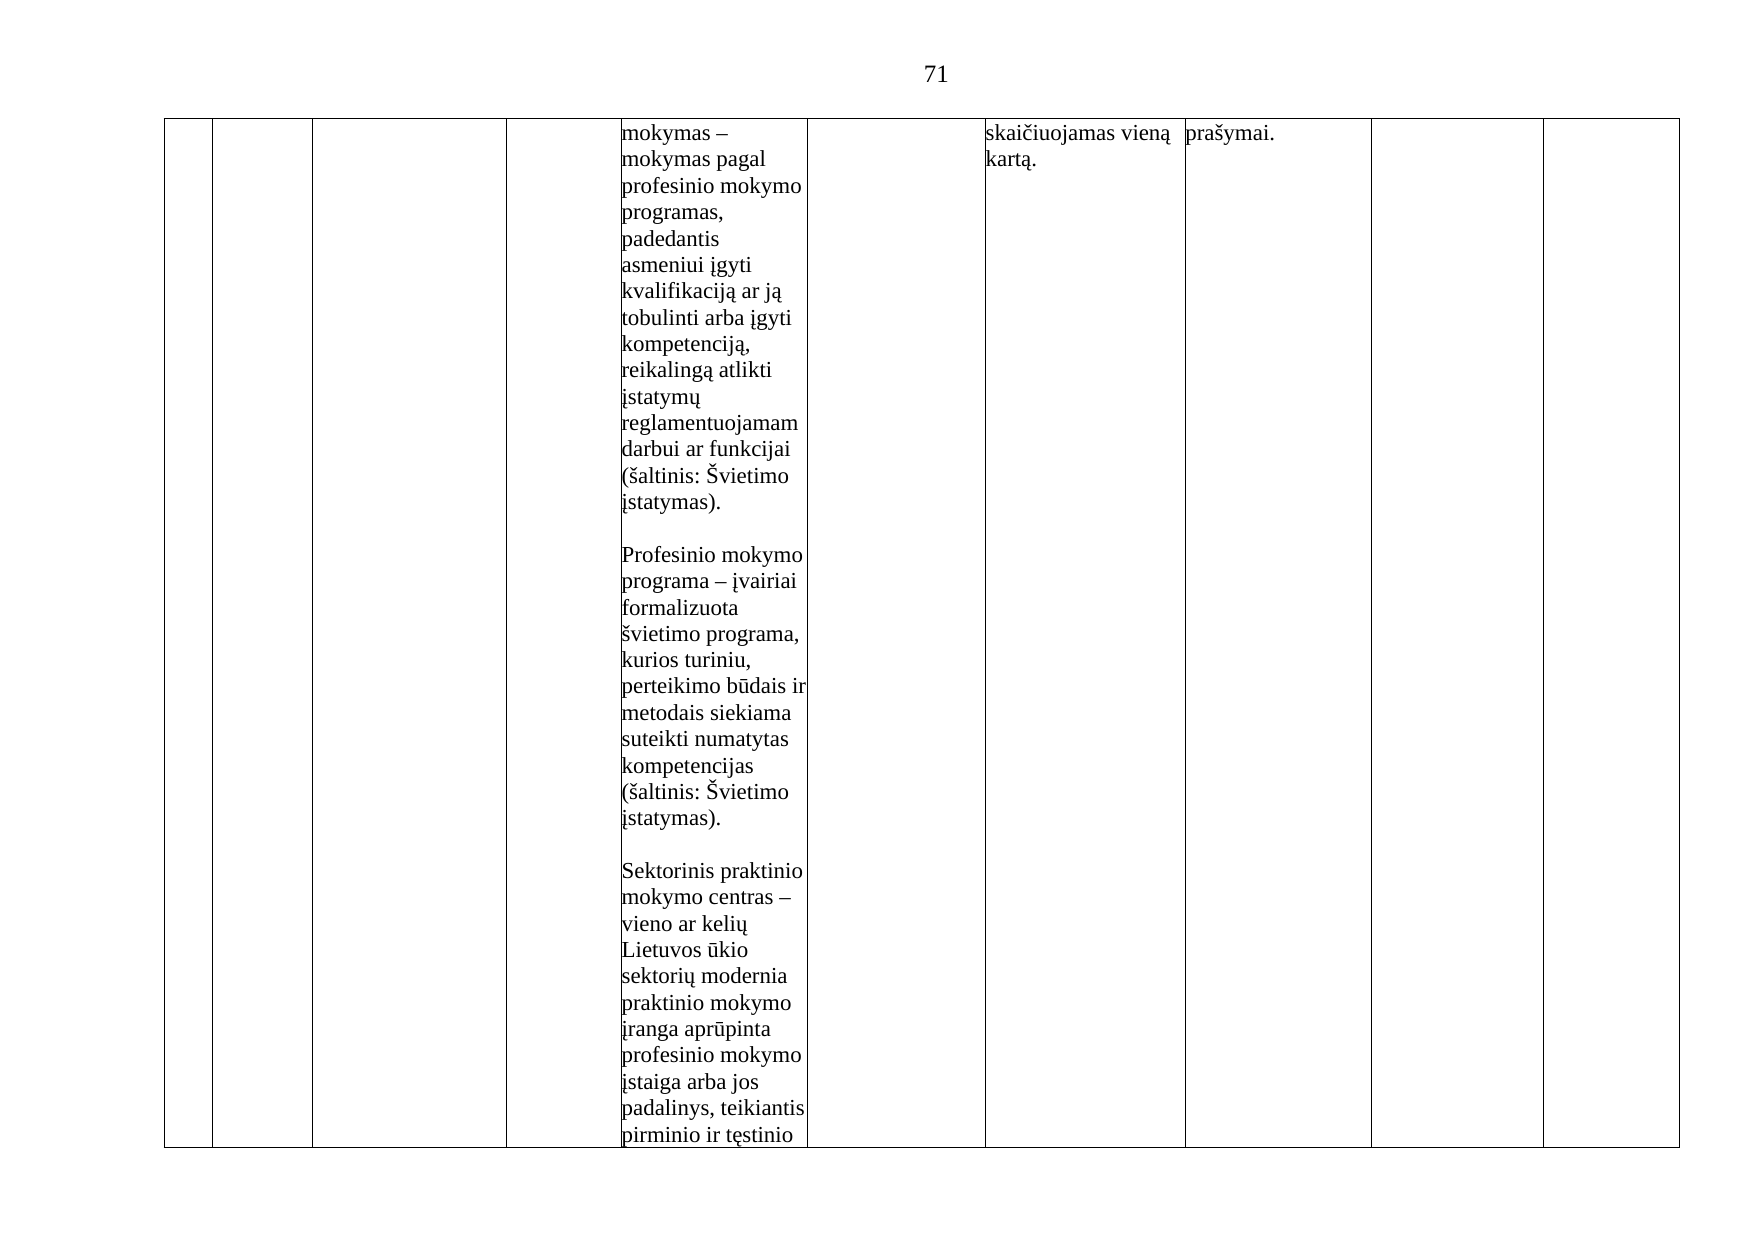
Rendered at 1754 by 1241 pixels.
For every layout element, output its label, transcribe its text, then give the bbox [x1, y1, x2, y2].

table_cell prašymai. [1186, 119, 1371, 1147]
table_cell skaičiuojamas vieną kartą. [986, 119, 1185, 1147]
table_cell [213, 119, 312, 1147]
table_cell [1544, 119, 1679, 1147]
table_cell [313, 119, 506, 1147]
table_cell [808, 119, 985, 1147]
table_cell [507, 119, 621, 1147]
table_cell [165, 119, 212, 1147]
table_cell [1372, 119, 1543, 1147]
table_cell mokymas – mokymas pagal profesinio mokymo programas, padedantis asmeniui įgyti kvalifikaciją ar ją tobulinti arba įgyti kompetenciją, reikalingą atlikti įstatymų reglamentuojamam darbui ar funkcijai (šaltinis: Švietimo įstatymas). Profesinio mokymo programa – įvairiai formalizuota švietimo programa, kurios turiniu, perteikimo būdais ir metodais siekiama suteikti numatytas kompetencijas (šaltinis: Švietimo įstatymas). Sektorinis praktinio mokymo centras – vieno ar kelių Lietuvos ūkio sektorių modernia praktinio mokymo įranga aprūpinta profesinio mokymo įstaiga arba jos padalinys, teikiantis pirminio ir tęstinio [622, 119, 807, 1147]
